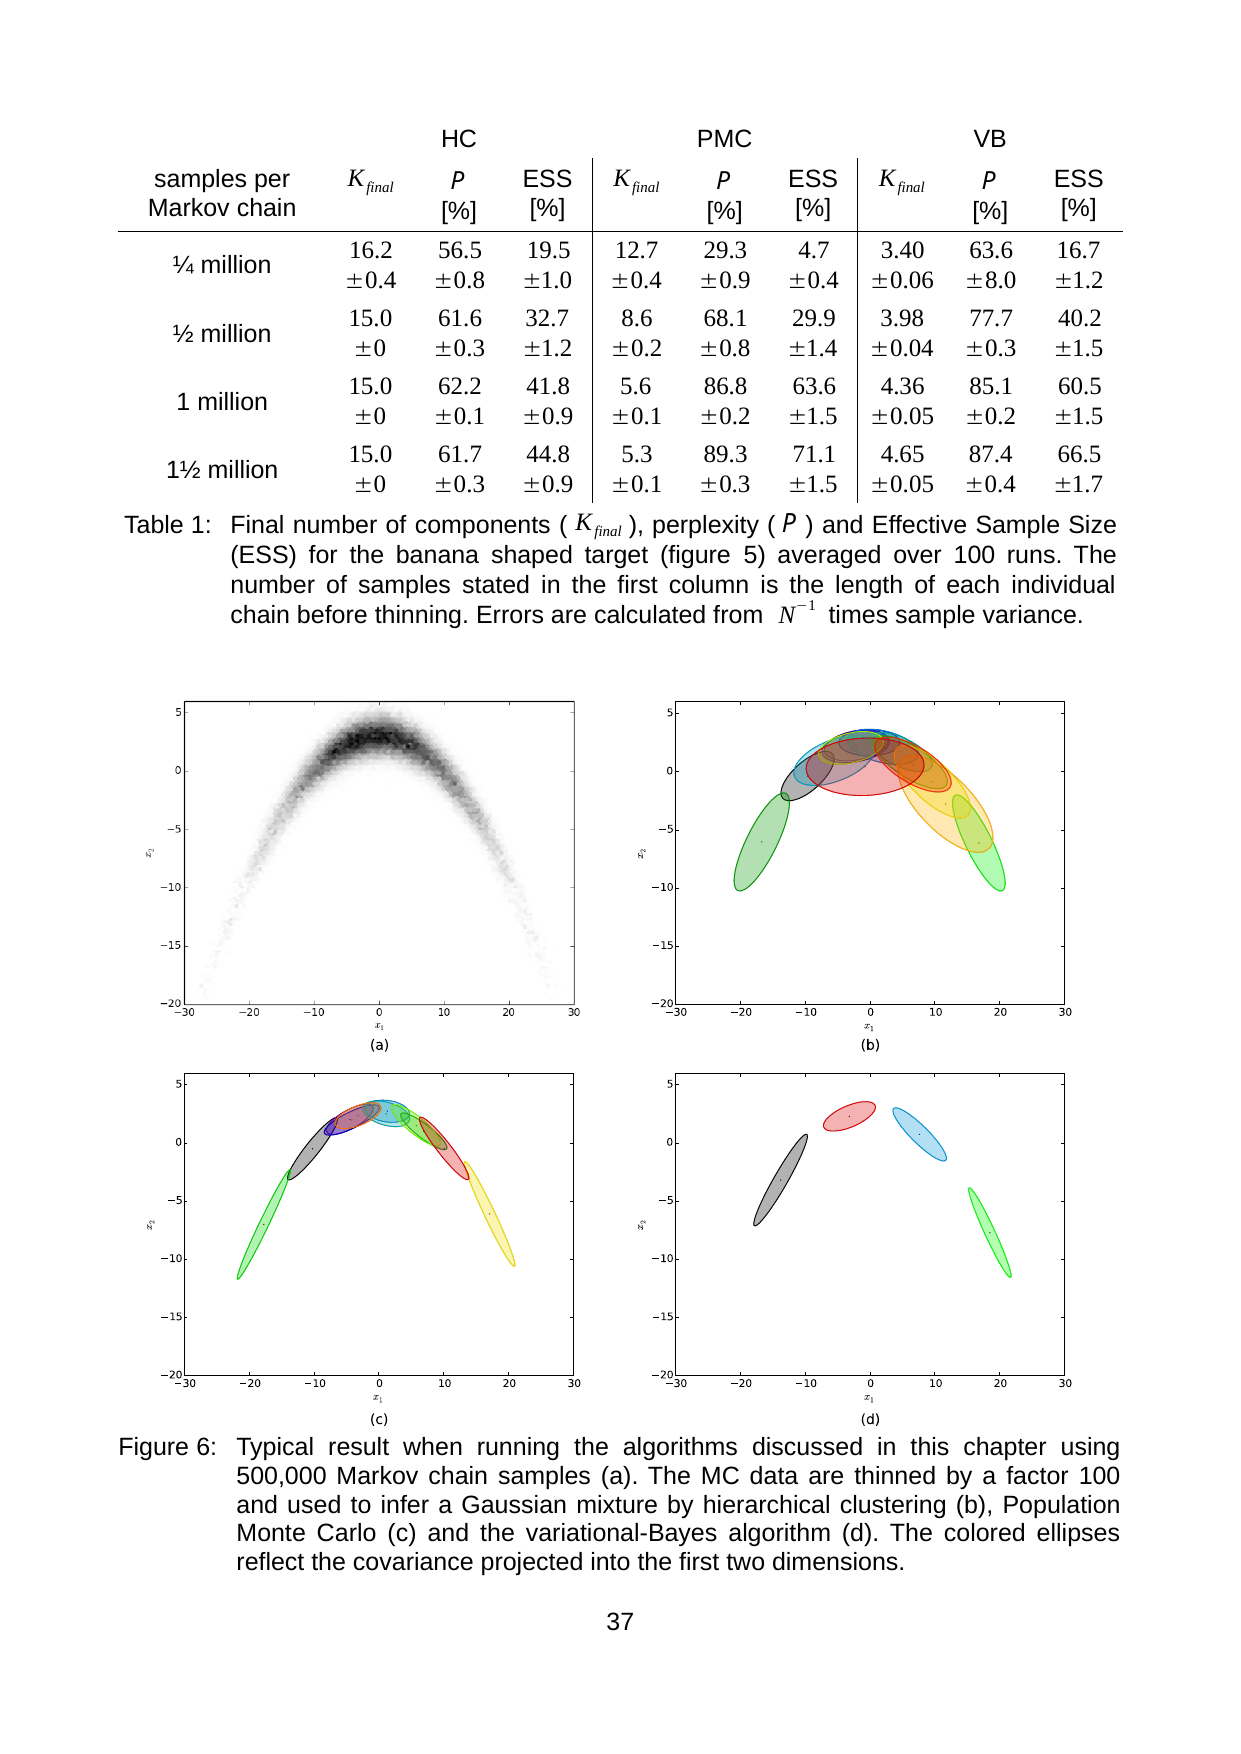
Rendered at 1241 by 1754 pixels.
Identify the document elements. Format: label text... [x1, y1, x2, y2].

table_cell [593, 367, 680, 435]
table_cell [858, 232, 946, 299]
table_cell [680, 367, 769, 435]
table_header [118, 118, 326, 158]
table_cell [1034, 367, 1123, 435]
table_cell ESS [%] [769, 158, 857, 231]
table_cell [858, 158, 946, 231]
table_cell [415, 299, 503, 367]
table_cell ESS [%] [1034, 158, 1123, 231]
table_cell [503, 232, 592, 299]
table_header HC [326, 118, 592, 158]
table_cell [680, 299, 769, 367]
table_cell [946, 435, 1034, 503]
table_cell [946, 299, 1034, 367]
table_cell [769, 435, 857, 503]
table_cell [415, 367, 503, 435]
table_cell [415, 435, 503, 503]
table_cell [858, 367, 946, 435]
table_cell ¼ million [118, 232, 326, 299]
table_cell [1034, 232, 1123, 299]
table_cell Table 1: Final number of components (), perplexity () and Effective Sample Size (ESS) for the banana shaped target (figure 5) averaged over 100 runs. The number of samples stated in the first column is the length of each individual chain before thinning. Errors are calculated from times sample variance. [118, 503, 1123, 664]
table_cell [593, 435, 680, 503]
table_cell [503, 435, 592, 503]
table_cell [1034, 299, 1123, 367]
table_cell [326, 158, 414, 231]
table_header PMC [592, 118, 857, 158]
table_cell ½ million [118, 299, 326, 367]
table_header VB [857, 118, 1123, 158]
table_cell [769, 367, 857, 435]
table_cell [593, 158, 680, 231]
table_cell [858, 435, 946, 503]
table_cell [326, 299, 414, 367]
table_cell ESS [%] [503, 158, 592, 231]
table_cell 1 million [118, 367, 326, 435]
table_cell [680, 232, 769, 299]
table_cell [415, 232, 503, 299]
table_cell [946, 232, 1034, 299]
table_cell [326, 435, 414, 503]
table_cell [593, 232, 680, 299]
table_cell [%] [415, 158, 503, 231]
table_cell [%] [946, 158, 1034, 231]
table_cell [1034, 435, 1123, 503]
table_cell [326, 232, 414, 299]
table_cell samples per Markov chain [118, 158, 326, 231]
table_cell [680, 435, 769, 503]
table_cell [946, 367, 1034, 435]
table_cell [769, 299, 857, 367]
table_cell [%] [680, 158, 769, 231]
table_cell [593, 299, 680, 367]
table_cell 1½ million [118, 435, 326, 503]
table_cell [503, 367, 592, 435]
table_cell [503, 299, 592, 367]
table_cell [326, 367, 414, 435]
table_cell [769, 232, 857, 299]
text Figure 6: Typical result when running the algorithms discussed in this chapter using 500,000 Markov chain samples (a). The MC data are thinned by a factor 100 and used to infer a Gaussian mixture by hierarchical clustering (b), Population Monte Carlo (c) and the variational-Bayes algorithm (d). The colored ellipses reflect the covariance projected into the first two dimensions. [118, 1427, 1122, 1576]
table_cell [858, 299, 946, 367]
